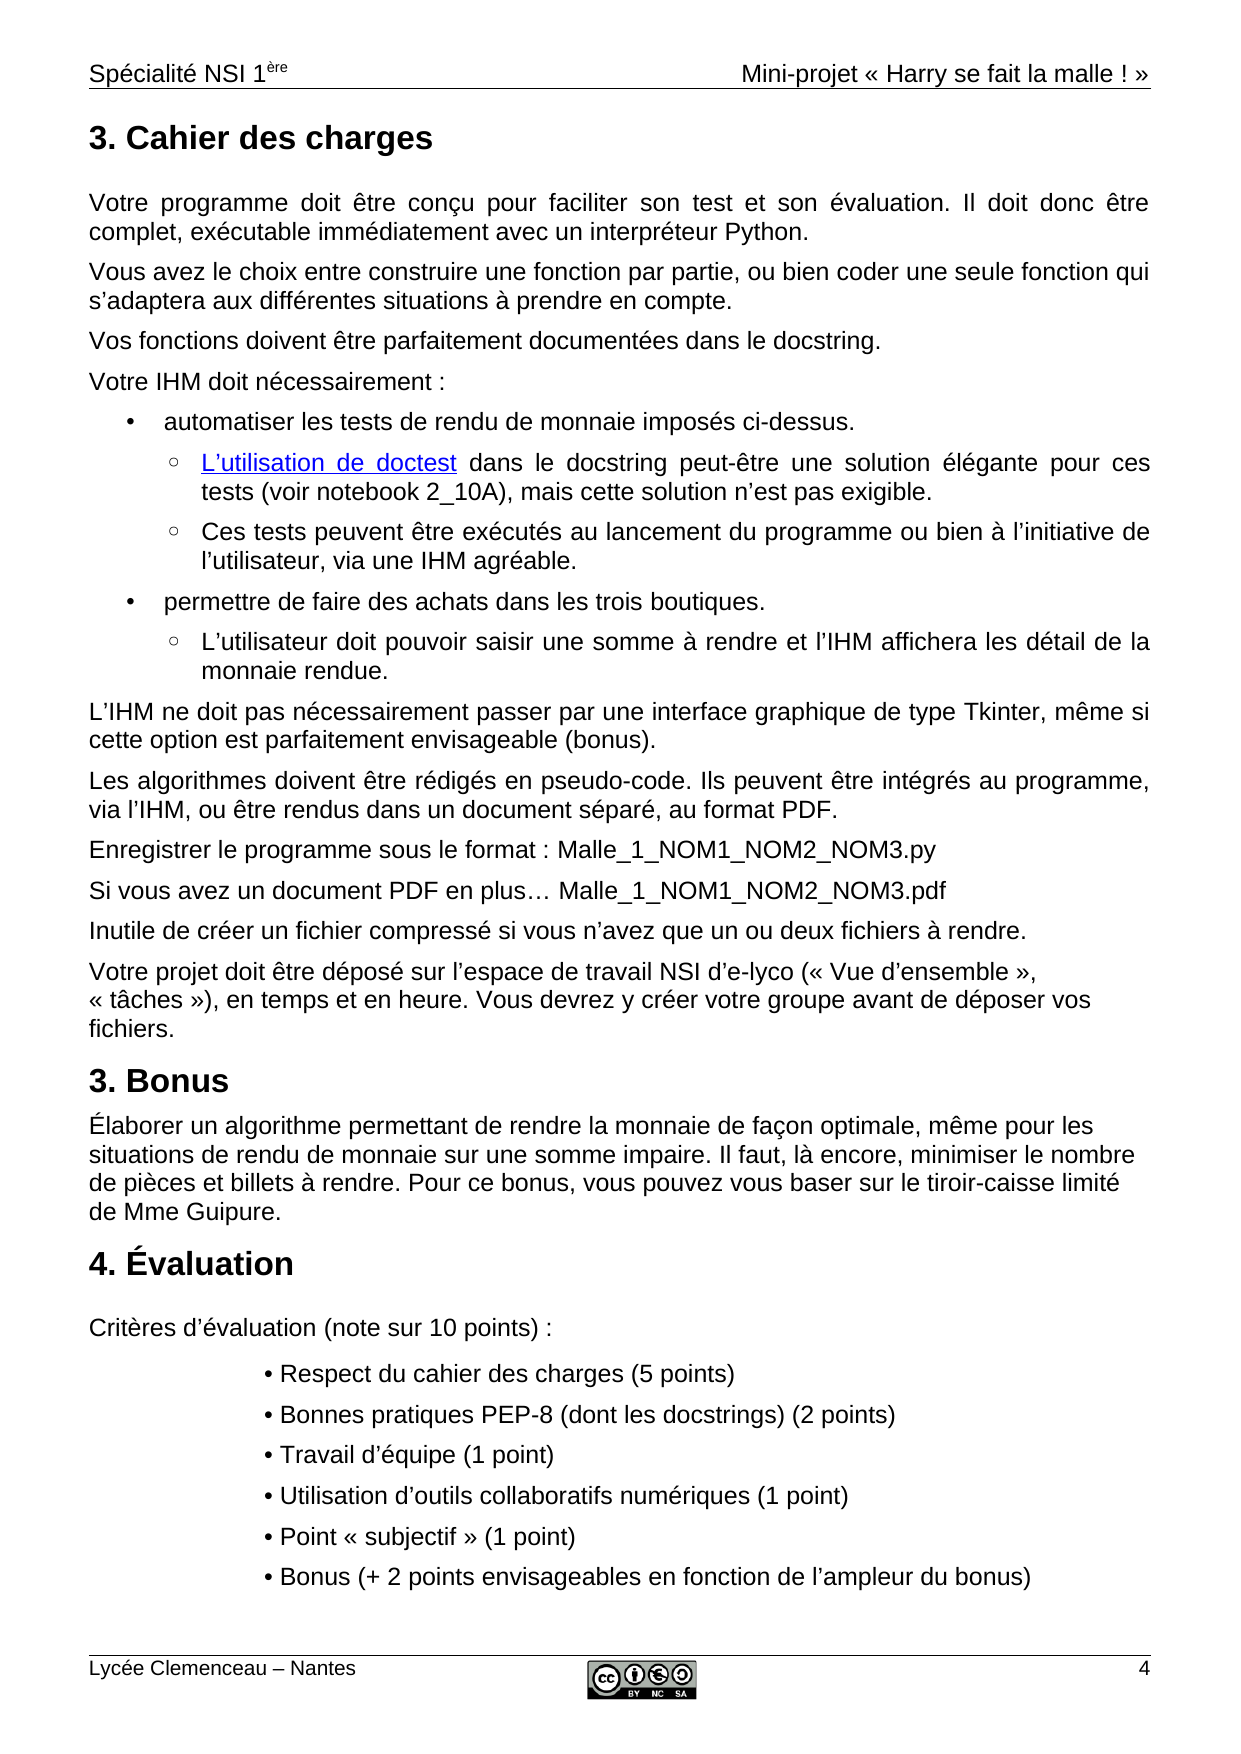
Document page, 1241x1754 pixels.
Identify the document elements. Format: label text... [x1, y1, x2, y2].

subtitle • Respect du cahier des charges (5 points) [236, 1359, 1151, 1388]
text Vos fonctions doivent être parfaitement documentées dans le docstring. [89, 326, 1151, 355]
subtitle Critères d’évaluation (note sur 10 points) : [89, 1313, 1151, 1342]
subtitle Élaborer un algorithme permettant de rendre la monnaie de façon optimale, même pour les situations de rendu de monnaie sur une somme impaire. Il faut, là encore, minimiser le nombre de pièces et billets à rendre. Pour ce bonus, vous pouvez vous baser sur le tiroir-caisse limité de Mme Guipure. [89, 1111, 1151, 1226]
subtitle • Point « subjectif » (1 point) [236, 1522, 1151, 1550]
subtitle Si vous avez un document PDF en plus… Malle_1_NOM1_NOM2_NOM3.pdf [89, 876, 1151, 904]
subtitle Votre projet doit être déposé sur l’espace de travail NSI d’e-lyco (« Vue d’ensemble », « tâches »), en temps et en heure. Vous devrez y créer votre groupe avant de déposer vos fichiers. [89, 957, 1151, 1043]
list automatiser les tests de rendu de monnaie imposés ci-dessus. [126, 407, 1151, 436]
list L’utilisation de doctest dans le docstring peut-être une solution élégante pour ces tests (voir notebook 2_10A), mais cette solution n’est pas exigible. [164, 448, 1151, 506]
subtitle 4. Évaluation [89, 1244, 1151, 1282]
subtitle 3. Bonus [89, 1061, 1151, 1099]
text Les algorithmes doivent être rédigés en pseudo-code. Ils peuvent être intégrés au programme, via l’IHM, ou être rendus dans un document séparé, au format PDF. [89, 766, 1151, 823]
list permettre de faire des achats dans les trois boutiques. [126, 587, 1151, 616]
text Vous avez le choix entre construire une fonction par partie, ou bien coder une seule fonction qui s’adaptera aux différentes situations à prendre en compte. [89, 257, 1151, 314]
list L’utilisateur doit pouvoir saisir une somme à rendre et l’IHM affichera les détail de la monnaie rendue. [164, 627, 1151, 685]
picture [586, 1659, 697, 1700]
subtitle • Utilisation d’outils collaboratifs numériques (1 point) [236, 1481, 1151, 1510]
text L’IHM ne doit pas nécessairement passer par une interface graphique de type Tkinter, même si cette option est parfaitement envisageable (bonus). [89, 697, 1151, 754]
list Ces tests peuvent être exécutés au lancement du programme ou bien à l’initiative de l’utilisateur, via une IHM agréable. [164, 517, 1151, 575]
subtitle Inutile de créer un fichier compressé si vous n’avez que un ou deux fichiers à rendre. [89, 916, 1151, 945]
text 3. Cahier des charges [89, 118, 1151, 157]
subtitle • Bonus (+ 2 points envisageables en fonction de l’ampleur du bonus) [236, 1562, 1151, 1591]
subtitle • Bonnes pratiques PEP-8 (dont les docstrings) (2 points) [236, 1400, 1151, 1429]
text Votre IHM doit nécessairement : [89, 367, 1151, 396]
subtitle Enregistrer le programme sous le format : Malle_1_NOM1_NOM2_NOM3.py [89, 835, 1151, 864]
text Votre programme doit être conçu pour faciliter son test et son évaluation. Il doit donc être complet, exécutable immédiatement avec un interpréteur Python. [89, 188, 1151, 245]
subtitle • Travail d’équipe (1 point) [236, 1441, 1151, 1469]
